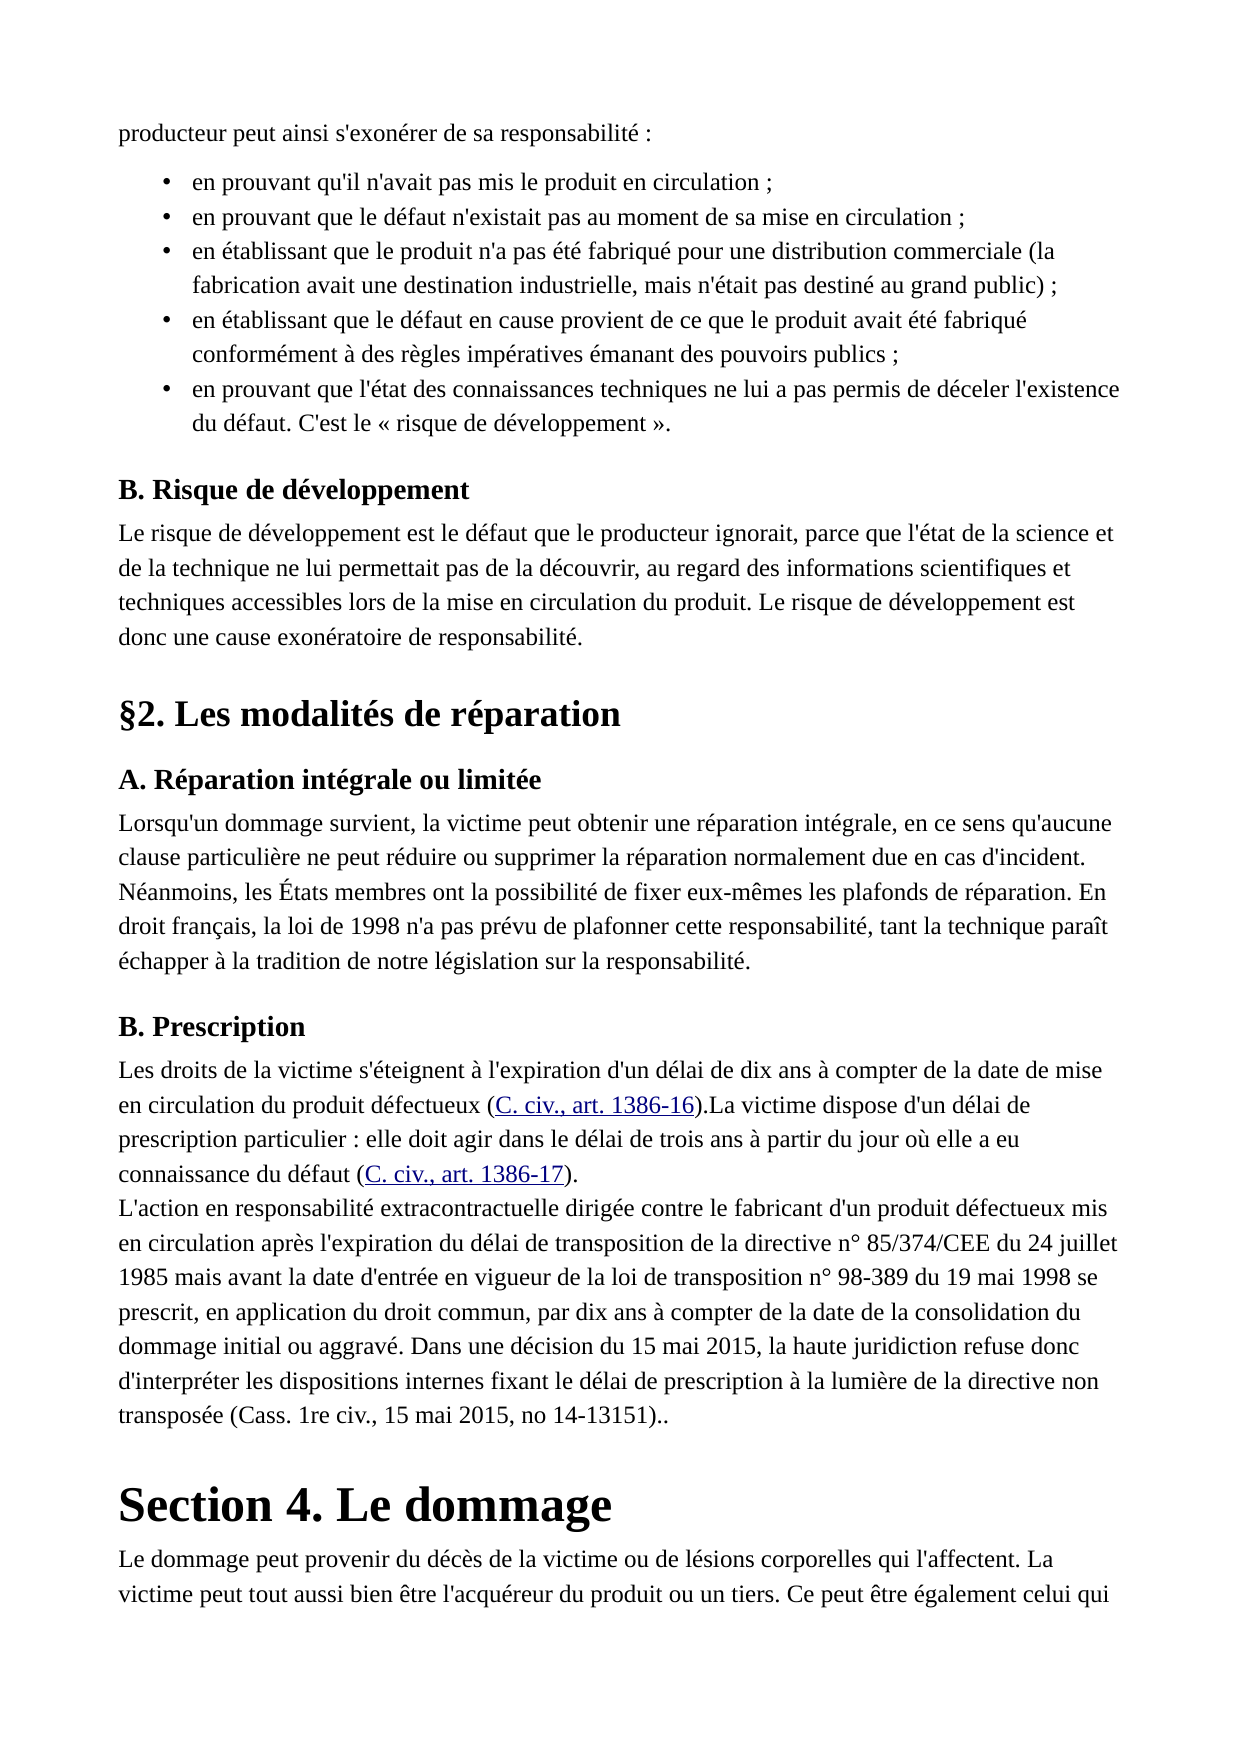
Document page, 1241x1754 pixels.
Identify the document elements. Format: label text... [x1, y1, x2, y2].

subtitle B. Risque de développement [118, 472, 1122, 506]
text Lorsqu'un dommage survient, la victime peut obtenir une réparation intégrale, en ce sens qu'aucune clause particulière ne peut réduire ou supprimer la réparation normalement due en cas d'incident. Néanmoins, les États membres ont la possibilité de fixer eux-mêmes les plafonds de réparation. En droit français, la loi de 1998 n'a pas prévu de plafonner cette responsabilité, tant la technique paraît échapper à la tradition de notre législation sur la responsabilité. [118, 808, 1122, 974]
subtitle B. Prescription [118, 1009, 1122, 1043]
text Le dommage peut provenir du décès de la victime ou de lésions corporelles qui l'affectent. La victime peut tout aussi bien être l'acquéreur du produit ou un tiers. Ce peut être également celui qui [118, 1544, 1122, 1607]
subtitle Section 4. Le dommage [118, 1474, 1122, 1532]
text Les droits de la victime s'éteignent à l'expiration d'un délai de dix ans à compter de la date de mise en circulation du produit défectueux (C. civ., art. 1386-16).La victime dispose d'un délai de prescription particulier : elle doit agir dans le délai de trois ans à partir du jour où elle a eu connaissance du défaut (C. civ., art. 1386-17). L'action en responsabilité extracontractuelle dirigée contre le fabricant d'un produit défectueux mis en circulation après l'expiration du délai de transposition de la directive n° 85/374/CEE du 24 juillet 1985 mais avant la date d'entrée en vigueur de la loi de transposition n° 98-389 du 19 mai 1998 se prescrit, en application du droit commun, par dix ans à compter de la date de la consolidation du dommage initial ou aggravé. Dans une décision du 15 mai 2015, la haute juridiction refuse donc d'interpréter les dispositions internes fixant le délai de prescription à la lumière de la directive non transposée (Cass. 1re civ., 15 mai 2015, no 14-13151).. [118, 1055, 1122, 1429]
list en prouvant que l'état des connaissances techniques ne lui a pas permis de déceler l'existence du défaut. C'est le « risque de développement ». [162, 374, 1122, 437]
list en établissant que le défaut en cause provient de ce que le produit avait été fabriqué conformément à des règles impératives émanant des pouvoirs publics ; [162, 305, 1122, 368]
text Le risque de développement est le défaut que le producteur ignorait, parce que l'état de la science et de la technique ne lui permettait pas de la découvrir, au regard des informations scientifiques et techniques accessibles lors de la mise en circulation du produit. Le risque de développement est donc une cause exonératoire de responsabilité. [118, 518, 1122, 650]
list en prouvant qu'il n'avait pas mis le produit en circulation ; [162, 167, 1122, 196]
list en établissant que le produit n'a pas été fabriqué pour une distribution commerciale (la fabrication avait une destination industrielle, mais n'était pas destiné au grand public) ; [162, 236, 1122, 299]
text producteur peut ainsi s'exonérer de sa responsabilité : [118, 118, 1122, 147]
subtitle A. Réparation intégrale ou limitée [118, 762, 1122, 795]
list en prouvant que le défaut n'existait pas au moment de sa mise en circulation ; [162, 202, 1122, 230]
subtitle §2. Les modalités de réparation [118, 692, 1122, 735]
